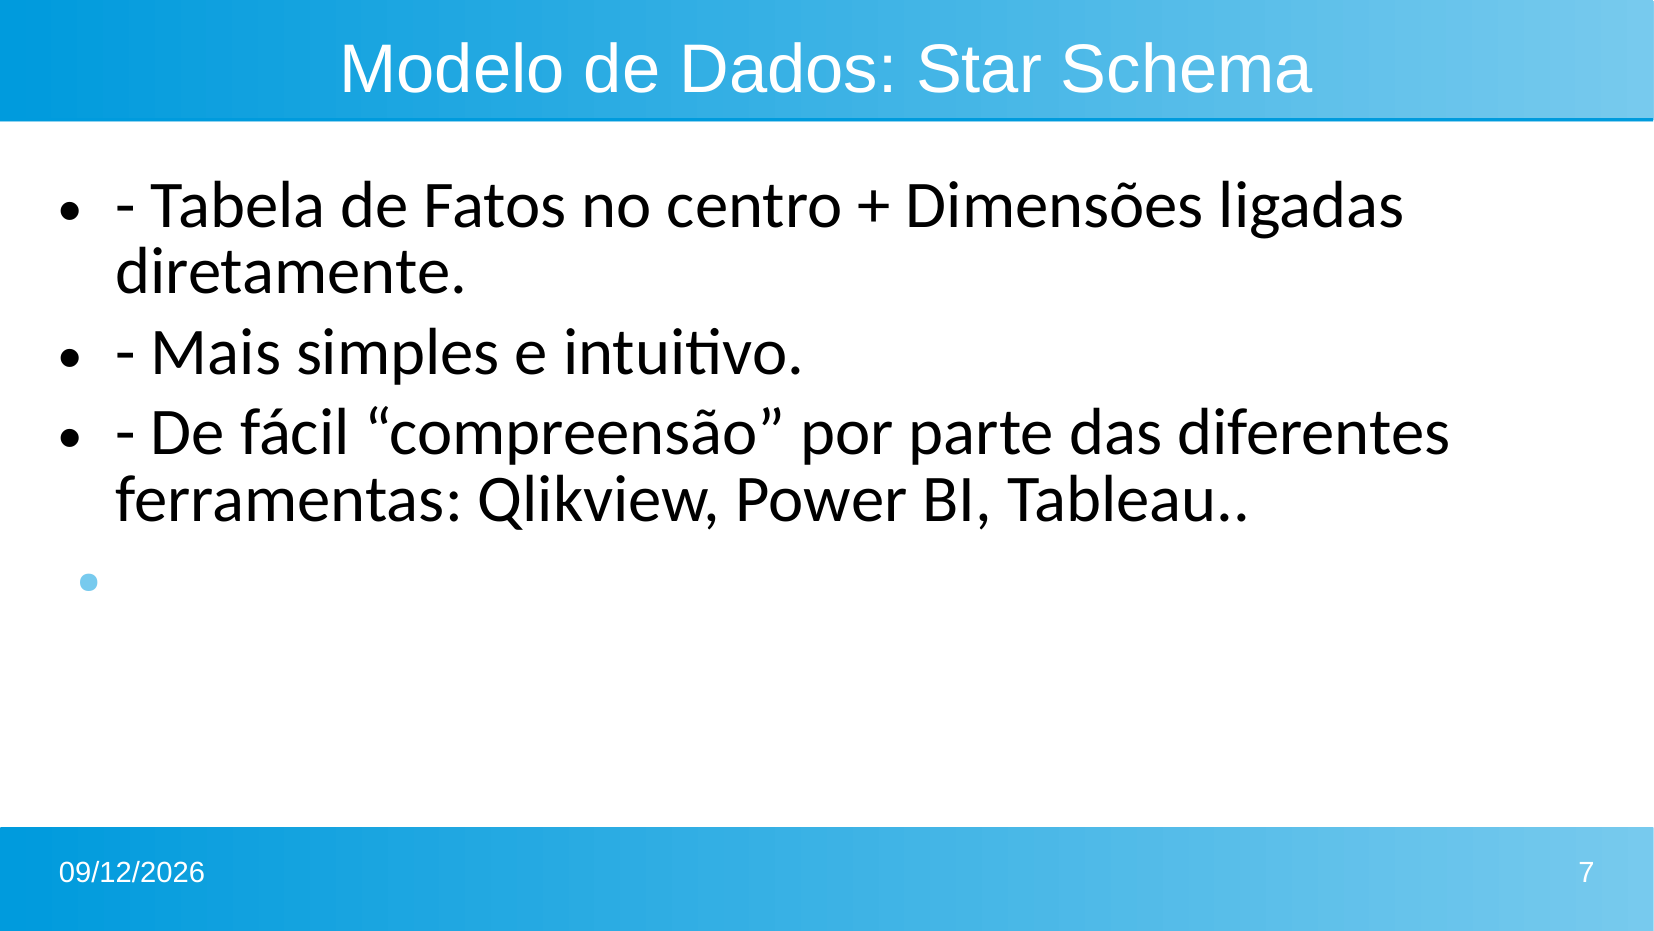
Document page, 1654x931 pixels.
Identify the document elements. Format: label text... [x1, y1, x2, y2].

title Modelo de Dados: Star Schema [59, 29, 1595, 108]
list - Tabela de Fatos no centro + Dimensões ligadas diretamente. - Mais simples e intuitivo. - De fácil “compreensão” por parte das diferentes ferramentas: Qlikview, Power BI, Tableau.. [59, 177, 1595, 768]
